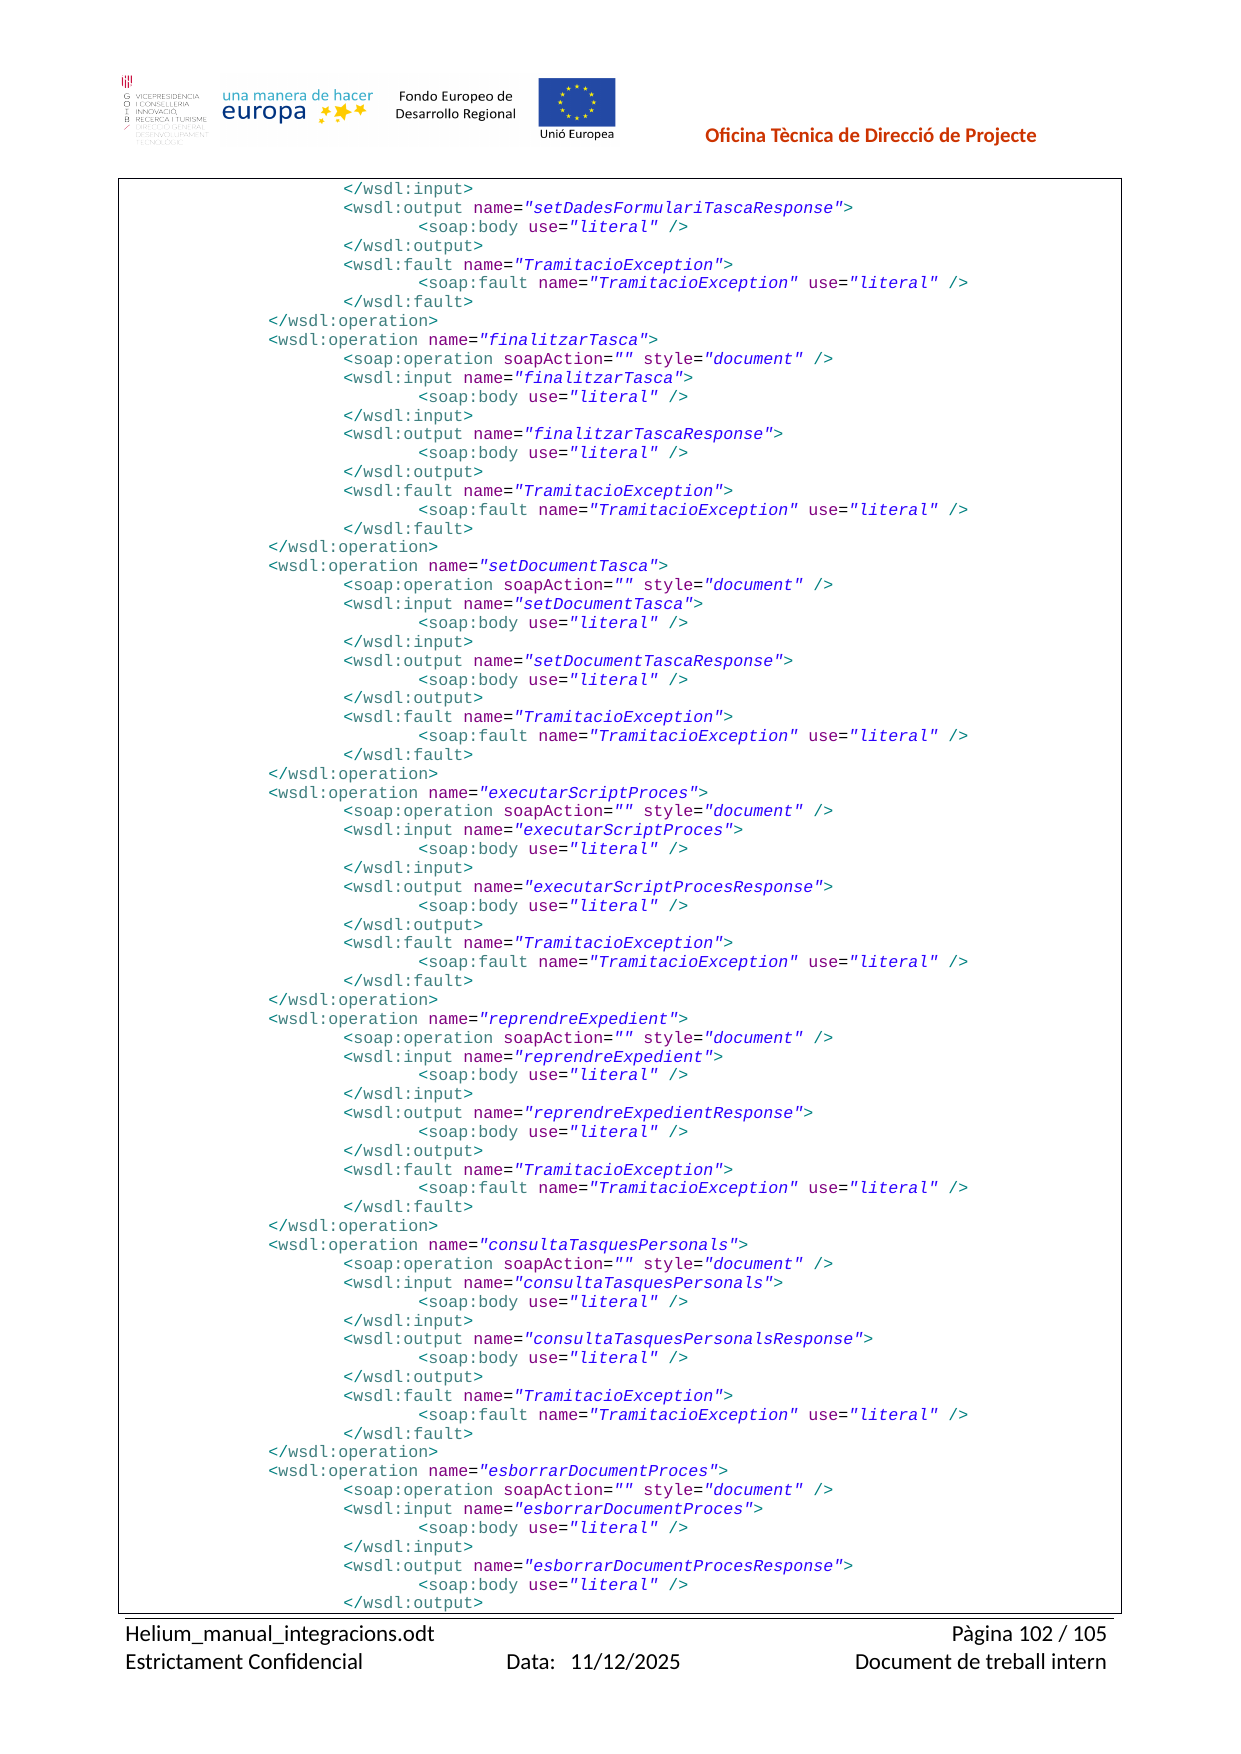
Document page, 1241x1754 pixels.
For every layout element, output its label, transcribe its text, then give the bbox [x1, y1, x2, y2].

text <soap:fault name="TramitacioException" use="literal" /> [119, 1177, 1121, 1196]
text </wsdl:operation> [119, 310, 1121, 328]
text <soap:body use="literal" /> [119, 1516, 1121, 1535]
text </wsdl:input> [119, 1083, 1121, 1102]
text <soap:fault name="TramitacioException" use="literal" /> [119, 498, 1121, 517]
text <soap:operation soapAction="" style="document" /> [119, 347, 1121, 366]
text </wsdl:input> [119, 179, 1121, 197]
text </wsdl:fault> [119, 743, 1121, 762]
text </wsdl:output> [119, 234, 1121, 253]
text <soap:fault name="TramitacioException" use="literal" /> [119, 724, 1121, 743]
text <wsdl:input name="finalitzarTasca"> [119, 366, 1121, 385]
text </wsdl:input> [119, 1535, 1121, 1554]
text <wsdl:output name="setDocumentTascaResponse"> [119, 649, 1121, 668]
text </wsdl:input> [119, 856, 1121, 875]
text <wsdl:input name="esborrarDocumentProces"> [119, 1497, 1121, 1516]
text <wsdl:output name="consultaTasquesPersonalsResponse"> [119, 1328, 1121, 1347]
picture [118, 73, 213, 147]
text <wsdl:output name="finalitzarTascaResponse"> [119, 423, 1121, 442]
text <soap:operation soapAction="" style="document" /> [119, 1026, 1121, 1045]
text <wsdl:input name="executarScriptProces"> [119, 819, 1121, 838]
text <wsdl:fault name="TramitacioException"> [119, 1158, 1121, 1177]
text <wsdl:operation name="setDocumentTasca"> [119, 555, 1121, 574]
text <wsdl:operation name="reprendreExpedient"> [119, 1007, 1121, 1026]
text <soap:body use="literal" /> [119, 385, 1121, 404]
text </wsdl:output> [119, 1366, 1121, 1384]
text </wsdl:output> [119, 687, 1121, 706]
text <wsdl:input name="setDocumentTasca"> [119, 592, 1121, 611]
text <soap:operation soapAction="" style="document" /> [119, 800, 1121, 819]
text </wsdl:output> [119, 461, 1121, 479]
text <soap:body use="literal" /> [119, 838, 1121, 856]
text </wsdl:output> [119, 1592, 1121, 1613]
text <soap:body use="literal" /> [119, 1573, 1121, 1592]
text <soap:body use="literal" /> [119, 442, 1121, 461]
text <soap:body use="literal" /> [119, 668, 1121, 687]
text <wsdl:fault name="TramitacioException"> [119, 706, 1121, 724]
text <soap:operation soapAction="" style="document" /> [119, 574, 1121, 592]
text </wsdl:fault> [119, 969, 1121, 988]
text <wsdl:operation name="consultaTasquesPersonals"> [119, 1233, 1121, 1252]
text <wsdl:output name="esborrarDocumentProcesResponse"> [119, 1554, 1121, 1573]
text </wsdl:fault> [119, 517, 1121, 536]
text </wsdl:output> [119, 913, 1121, 932]
text <soap:fault name="TramitacioException" use="literal" /> [119, 272, 1121, 291]
text </wsdl:fault> [119, 291, 1121, 310]
text <soap:fault name="TramitacioException" use="literal" /> [119, 1403, 1121, 1422]
text <wsdl:output name="executarScriptProcesResponse"> [119, 875, 1121, 894]
text <soap:body use="literal" /> [119, 1290, 1121, 1309]
text <wsdl:fault name="TramitacioException"> [119, 253, 1121, 272]
text <wsdl:input name="reprendreExpedient"> [119, 1045, 1121, 1064]
text </wsdl:input> [119, 404, 1121, 423]
text </wsdl:output> [119, 1139, 1121, 1158]
text <wsdl:fault name="TramitacioException"> [119, 479, 1121, 498]
text </wsdl:operation> [119, 536, 1121, 555]
text </wsdl:operation> [119, 1441, 1121, 1460]
text <soap:fault name="TramitacioException" use="literal" /> [119, 951, 1121, 969]
text <wsdl:operation name="esborrarDocumentProces"> [119, 1460, 1121, 1479]
text <soap:body use="literal" /> [119, 1347, 1121, 1366]
text </wsdl:input> [119, 630, 1121, 649]
text <wsdl:fault name="TramitacioException"> [119, 932, 1121, 951]
text </wsdl:fault> [119, 1196, 1121, 1215]
text <soap:body use="literal" /> [119, 611, 1121, 630]
text <wsdl:output name="reprendreExpedientResponse"> [119, 1102, 1121, 1120]
text <wsdl:fault name="TramitacioException"> [119, 1384, 1121, 1403]
text <soap:body use="literal" /> [119, 1120, 1121, 1139]
text </wsdl:operation> [119, 988, 1121, 1007]
text <soap:body use="literal" /> [119, 1064, 1121, 1083]
text </wsdl:fault> [119, 1422, 1121, 1441]
text <soap:body use="literal" /> [119, 894, 1121, 913]
text <wsdl:operation name="finalitzarTasca"> [119, 328, 1121, 347]
text <wsdl:operation name="executarScriptProces"> [119, 781, 1121, 800]
text <soap:operation soapAction="" style="document" /> [119, 1479, 1121, 1497]
text <soap:operation soapAction="" style="document" /> [119, 1252, 1121, 1271]
text <wsdl:input name="consultaTasquesPersonals"> [119, 1271, 1121, 1290]
text <soap:body use="literal" /> [119, 215, 1121, 234]
text </wsdl:operation> [119, 762, 1121, 781]
text </wsdl:operation> [119, 1215, 1121, 1233]
text </wsdl:input> [119, 1309, 1121, 1328]
picture [219, 73, 621, 147]
text <wsdl:output name="setDadesFormulariTascaResponse"> [119, 197, 1121, 215]
